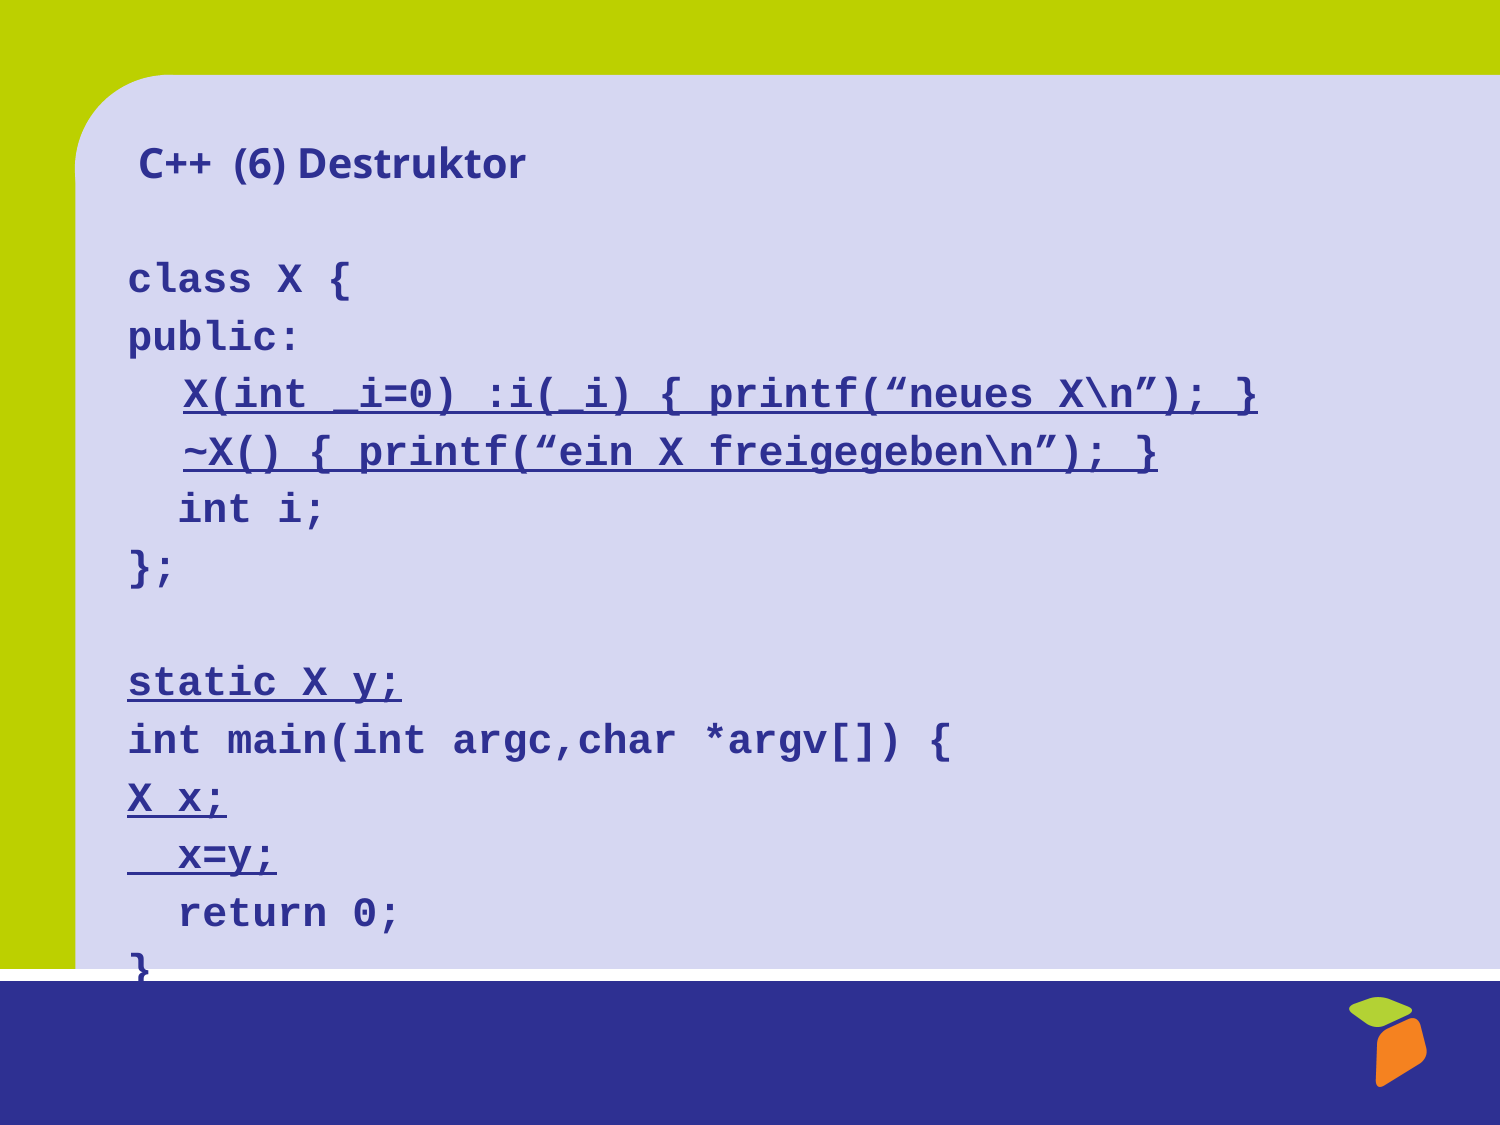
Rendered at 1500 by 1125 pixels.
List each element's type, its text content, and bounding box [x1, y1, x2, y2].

title C++ (6) Destruktor [112, 112, 1388, 213]
picture [0, 981, 1500, 1125]
list class X { public: X(int _i=0) :i(_i) { printf(“neues X\n”); } ~X() { printf(“ein X freigegeben\n”); } int i; }; static X y; int main(int argc,char *argv[]) { X x; x=y; return 0; } [112, 249, 1388, 1038]
